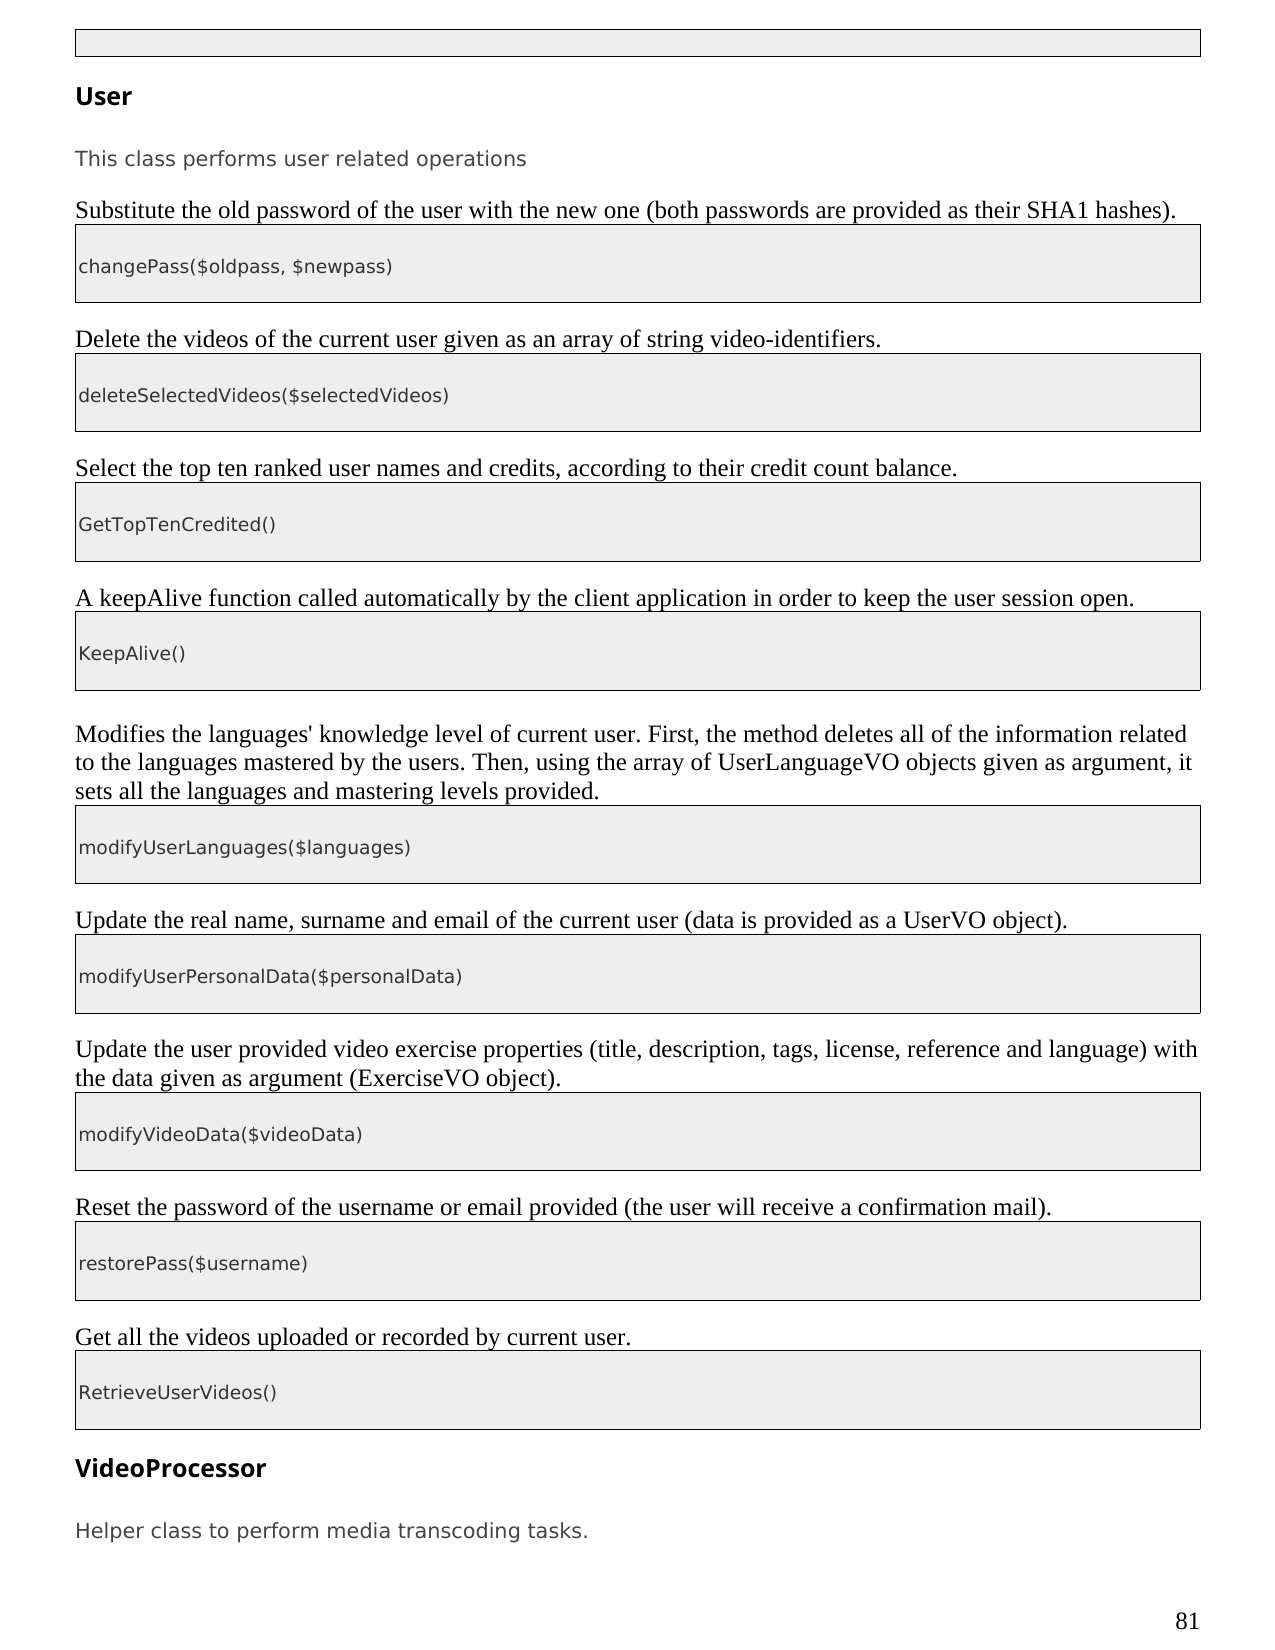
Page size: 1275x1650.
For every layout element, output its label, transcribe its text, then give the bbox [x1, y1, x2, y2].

text A keepAlive function called automatically by the client application in order to keep the user session open. [75, 583, 1200, 611]
text Modifies the languages' knowledge level of current user. First, the method deletes all of the information related to the languages mastered by the users. Then, using the array of UserLanguageVO objects given as argument, it sets all the languages and mastering levels provided. [75, 719, 1200, 805]
text GetTopTenCredited() [76, 511, 1200, 533]
text Get all the videos uploaded or recorded by current user. [75, 1322, 1200, 1350]
text Helper class to perform media transcoding tasks. [75, 1519, 1200, 1543]
text changePass($oldpass, $newpass) [76, 253, 1200, 274]
text Update the real name, surname and email of the current user (data is provided as a UserVO object). [75, 905, 1200, 934]
text RetrieveUserVideos() [76, 1379, 1200, 1401]
text VideoProcessor [75, 1451, 1200, 1485]
text Update the user provided video exercise properties (title, description, tags, license, reference and language) with the data given as argument (ExerciseVO object). [75, 1034, 1200, 1092]
text deleteSelectedVideos($selectedVideos) [76, 382, 1200, 404]
text modifyVideoData($videoData) [76, 1121, 1200, 1143]
text User [75, 78, 1200, 113]
text Reset the password of the username or email provided (the user will receive a confirmation mail). [75, 1192, 1200, 1221]
text KeepAlive() [76, 640, 1200, 662]
text Delete the videos of the current user given as an array of string video-identifiers. [75, 324, 1200, 353]
text Substitute the old password of the user with the new one (both passwords are provided as their SHA1 hashes). [75, 195, 1200, 224]
text modifyUserLanguages($languages) [76, 834, 1200, 856]
text modifyUserPersonalData($personalData) [76, 963, 1200, 985]
text This class performs user related operations [75, 147, 1200, 171]
text Select the top ten ranked user names and credits, according to their credit count balance. [75, 453, 1200, 482]
text restorePass($username) [76, 1250, 1200, 1272]
